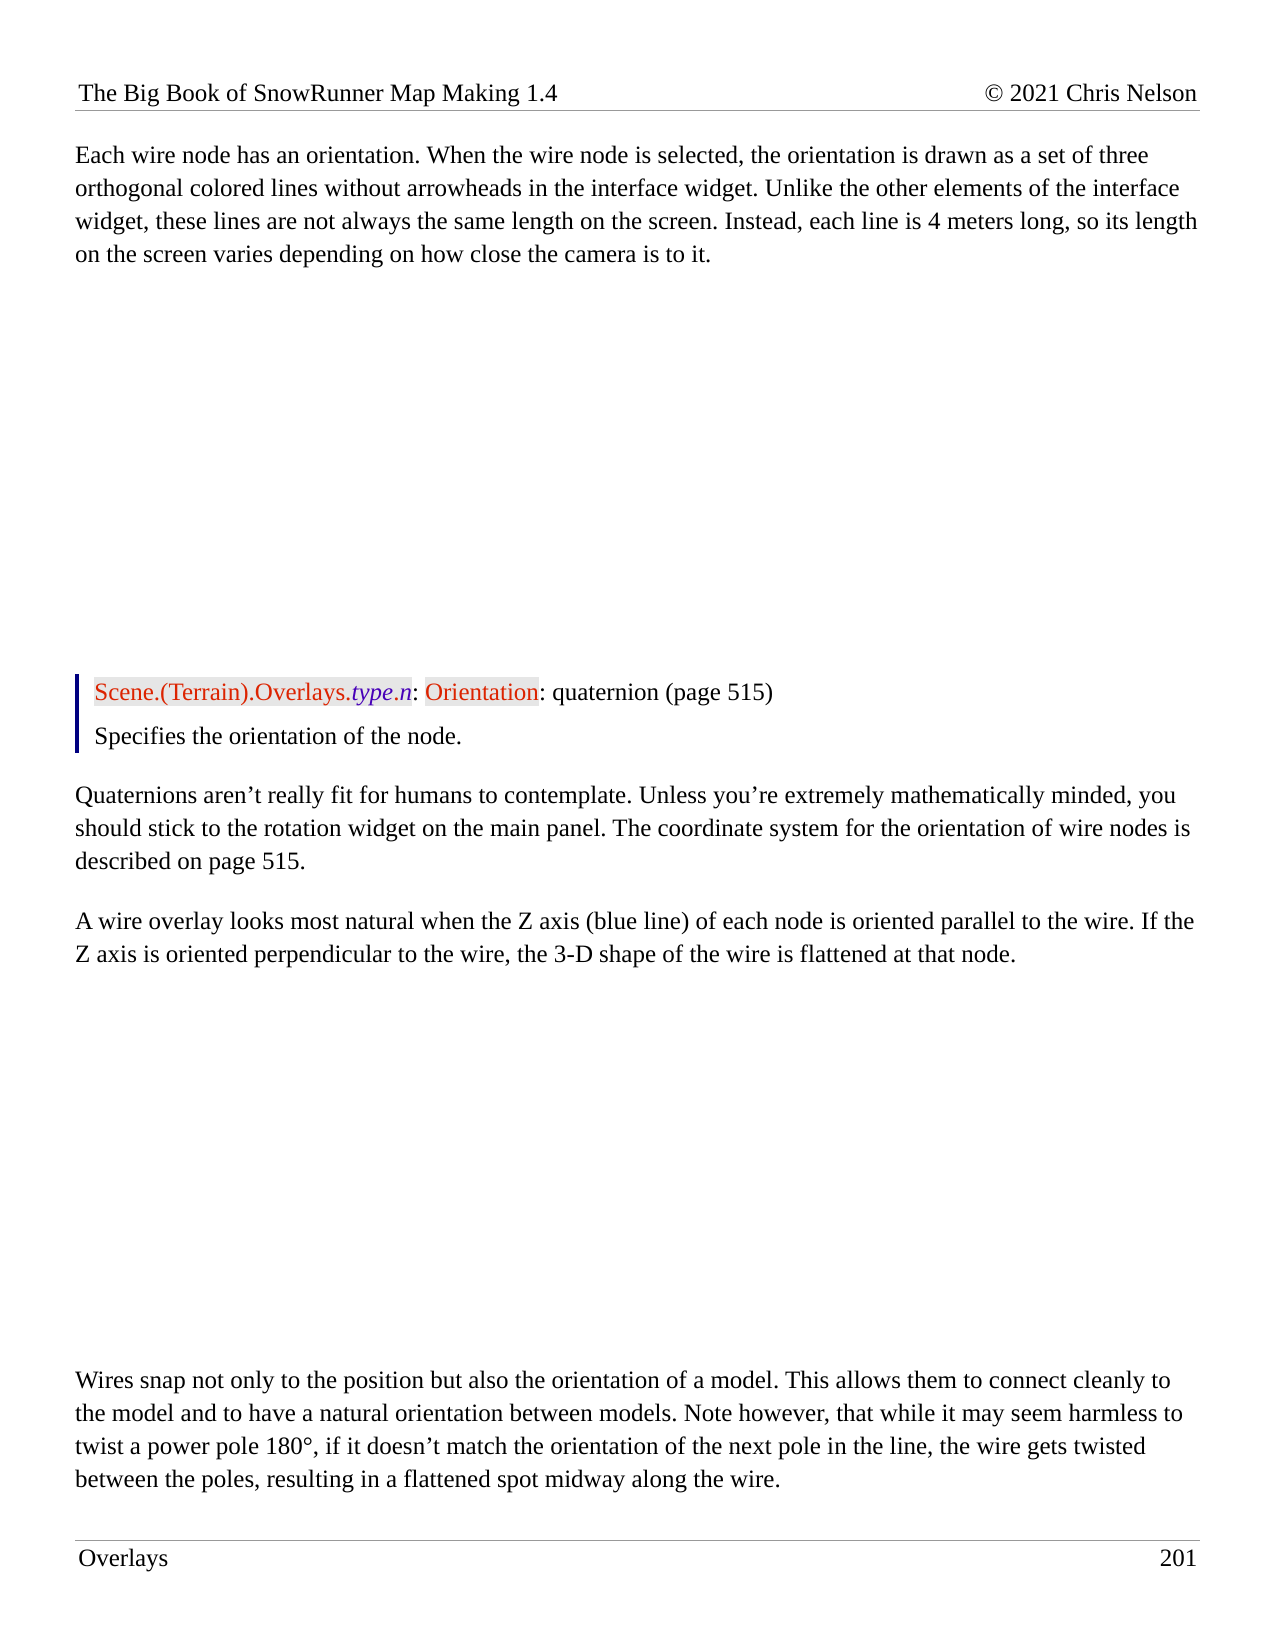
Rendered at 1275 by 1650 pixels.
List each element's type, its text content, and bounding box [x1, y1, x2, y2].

text Quaternions aren’t really fit for humans to contemplate. Unless you’re extremely mathematically minded, you should stick to the rotation widget on the main panel. The coordinate system for the orientation of wire nodes is described on page 515. [75, 780, 1200, 874]
text Each wire node has an orientation. When the wire node is selected, the orientation is drawn as a set of three orthogonal colored lines without arrowheads in the interface widget. Unlike the other elements of the interface widget, these lines are not always the same length on the screen. Instead, each line is 4 meters long, so its length on the screen varies depending on how close the camera is to it. [75, 140, 1200, 268]
text Scene.(Terrain).Overlays.type.n: Orientation: quaternion (page 515) [79, 674, 1200, 706]
text Wires snap not only to the position but also the orientation of a model. This allows them to connect cleanly to the model and to have a natural orientation between models. Note however, that while it may seem harmless to twist a power pole 180°, if it doesn’t match the orientation of the next pole in the line, the wire gets twisted between the poles, resulting in a flattened spot midway along the wire. [75, 1365, 1200, 1492]
text A wire overlay looks most natural when the Z axis (blue line) of each node is oriented parallel to the wire. If the Z axis is oriented perpendicular to the wire, the 3‑D shape of the wire is flattened at that node. [75, 906, 1200, 967]
text Specifies the orientation of the node. [79, 718, 1200, 753]
